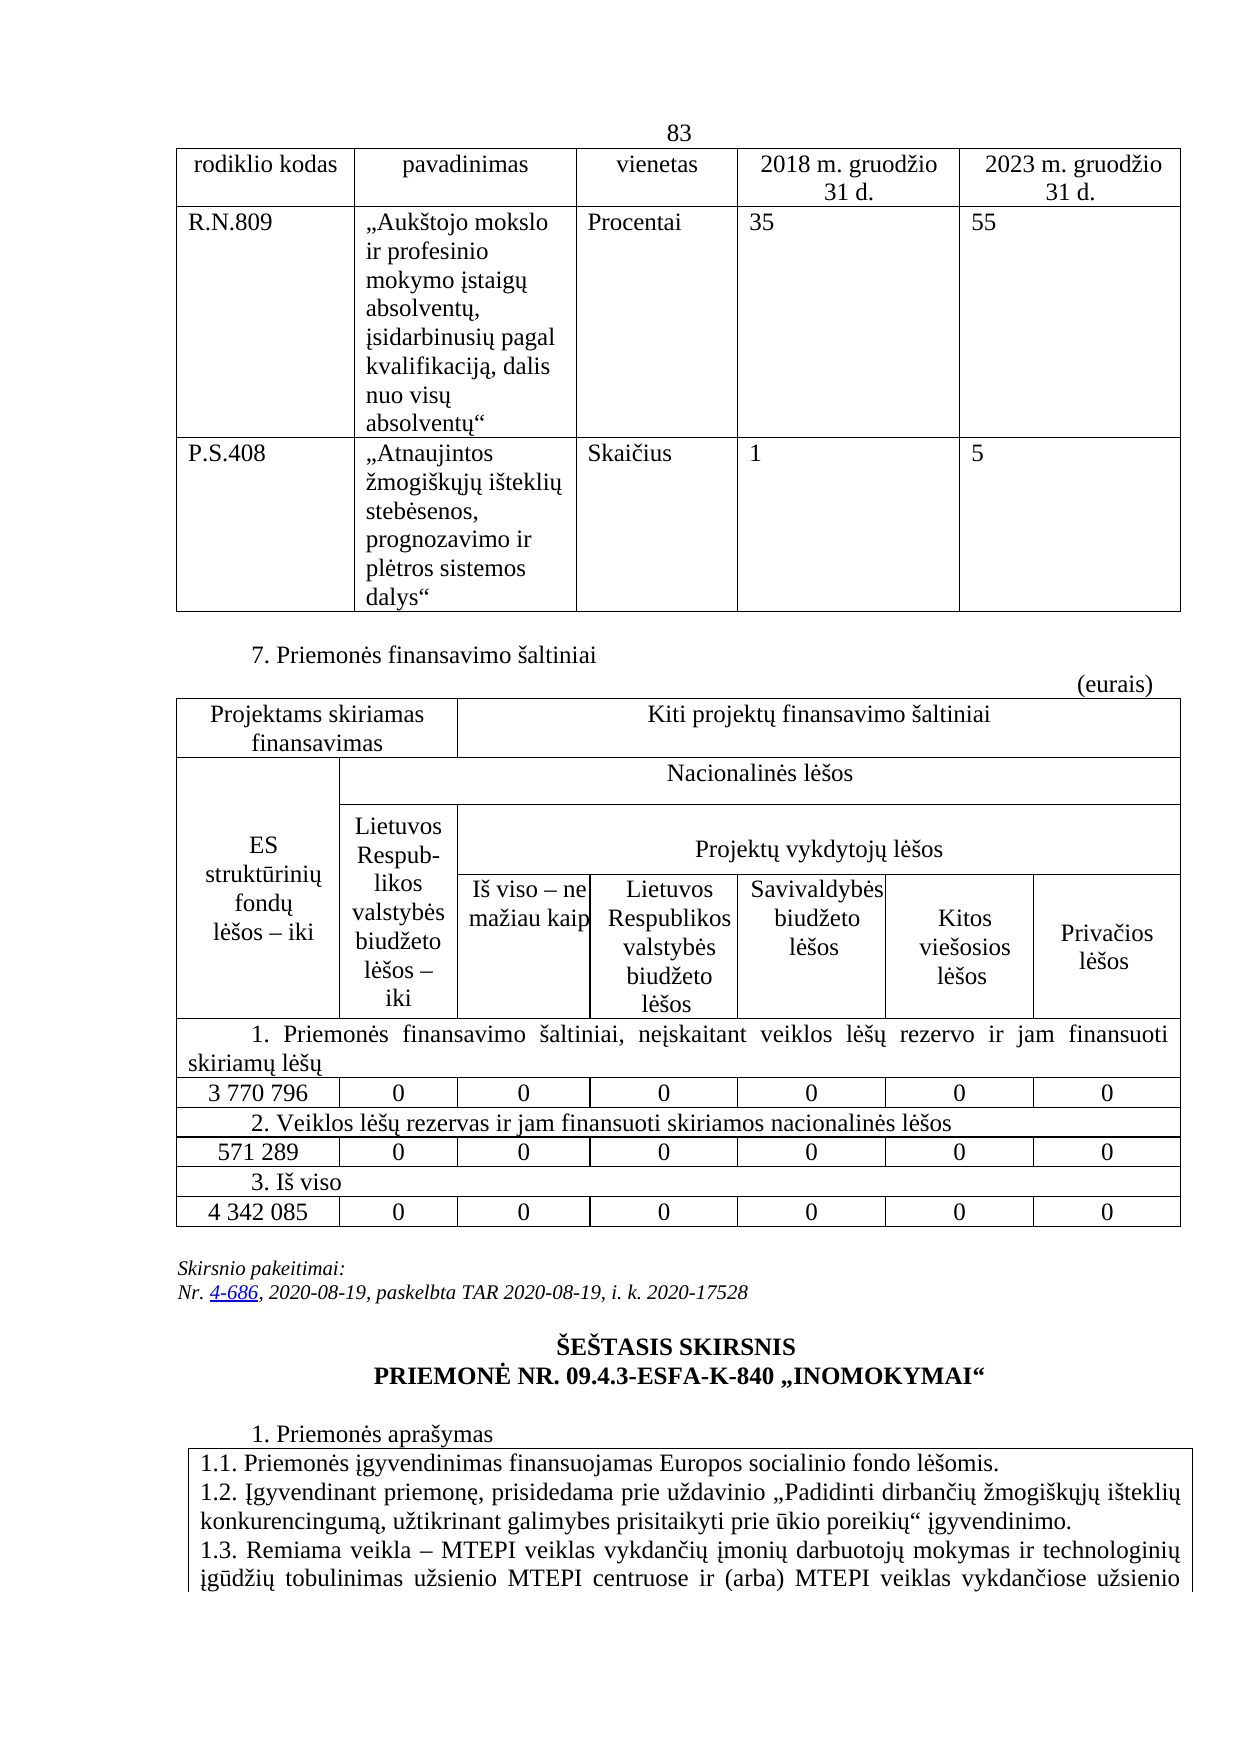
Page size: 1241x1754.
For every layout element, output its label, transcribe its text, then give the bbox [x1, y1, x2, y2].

table_cell Kitos viešosios lėšos [886, 875, 1033, 1018]
table_cell Savivaldybės biudžeto lėšos [738, 875, 885, 1018]
table_header rodiklio kodas [177, 149, 354, 206]
table_header Kiti projektų finansavimo šaltiniai [458, 699, 1180, 757]
table_cell 1 [738, 438, 959, 611]
table_cell 3 770 796 [177, 1078, 339, 1107]
table_cell 1.2. Įgyvendinant priemonę, prisidedama prie uždavinio „Padidinti dirbančių žmogiškųjų išteklių konkurencingumą, užtikrinant galimybes prisitaikyti prie ūkio poreikių“ įgyvendinimo. [189, 1477, 1192, 1535]
table_cell 0 [340, 1197, 457, 1226]
table_cell 1. Priemonės finansavimo šaltiniai, neįskaitant veiklos lėšų rezervo ir jam finansuoti skiriamų lėšų [177, 1019, 1180, 1077]
text 1. Priemonės aprašymas [177, 1419, 1181, 1447]
table_cell Procentai [577, 207, 737, 437]
table_cell Projektų vykdytojų lėšos [458, 805, 1180, 873]
table_cell 0 [458, 1138, 589, 1166]
table_header 1.1. Priemonės įgyvendinimas finansuojamas Europos socialinio fondo lėšomis. [189, 1449, 1192, 1477]
table_cell 1.3. Remiama veikla – MTEPI veiklas vykdančių įmonių darbuotojų mokymas ir technologinių įgūdžių tobulinimas užsienio MTEPI centruose ir (arba) MTEPI veiklas vykdančiose užsienio [189, 1535, 1192, 1592]
table_header vienetas [577, 149, 737, 206]
table_cell 0 [340, 1138, 457, 1166]
table_header 2023 m. gruodžio 31 d. [960, 149, 1180, 206]
table_cell R.N.809 [177, 207, 354, 437]
table_header 2018 m. gruodžio 31 d. [738, 149, 959, 206]
table_cell 571 289 [177, 1138, 339, 1166]
text Skirsnio pakeitimai: [177, 1256, 1181, 1280]
table_cell 0 [1034, 1138, 1180, 1166]
text ŠEŠTASIS SKIRSNIS [177, 1332, 1181, 1361]
table_cell 0 [591, 1138, 737, 1166]
table_cell „Atnaujintos žmogiškųjų išteklių stebėsenos, prognozavimo ir plėtros sistemos dalys“ [355, 438, 576, 611]
table_cell 0 [738, 1138, 885, 1166]
table_cell 0 [340, 1078, 457, 1107]
table_cell Iš viso – ne mažiau kaip [458, 875, 589, 1018]
table_header Projektams skiriamas finansavimas [177, 699, 457, 757]
table_cell 0 [738, 1078, 885, 1107]
table_cell Lietuvos Respublikos valstybės biudžeto lėšos [591, 875, 737, 1018]
table_header pavadinimas [355, 149, 576, 206]
table_cell 0 [591, 1078, 737, 1107]
table_cell 0 [1034, 1197, 1180, 1226]
table_cell 0 [886, 1197, 1033, 1226]
table_cell 3. Iš viso [177, 1167, 1180, 1196]
table_cell 4 342 085 [177, 1197, 339, 1226]
table_cell 35 [738, 207, 959, 437]
table_cell 0 [591, 1197, 737, 1226]
table_cell „Aukštojo mokslo ir profesinio mokymo įstaigų absolventų, įsidarbinusių pagal kvalifikaciją, dalis nuo visų absolventų“ [355, 207, 576, 437]
text (eurais) [177, 669, 1181, 698]
table_cell ES struktūrinių fondų lėšos – iki [177, 758, 339, 1018]
table_cell 0 [458, 1197, 589, 1226]
text Nr. 4-686, 2020-08-19, paskelbta TAR 2020-08-19, i. k. 2020-17528 [177, 1280, 1181, 1304]
table_cell 0 [886, 1078, 1033, 1107]
table_cell 55 [960, 207, 1180, 437]
text PRIEMONĖ NR. 09.4.3-ESFA-K-840 „inomokymai“ [177, 1361, 1181, 1390]
table_cell 0 [458, 1078, 589, 1107]
table_cell 0 [738, 1197, 885, 1226]
table_cell 2. Veiklos lėšų rezervas ir jam finansuoti skiriamos nacionalinės lėšos [177, 1108, 1180, 1136]
table_cell 0 [1034, 1078, 1180, 1107]
table_cell Privačios lėšos [1034, 875, 1180, 1018]
table_cell 0 [886, 1138, 1033, 1166]
table_cell Lietuvos Respub-likos valstybės biudžeto lėšos – iki [340, 805, 457, 1018]
table_cell 5 [960, 438, 1180, 611]
table_cell Skaičius [577, 438, 737, 611]
table_cell Nacionalinės lėšos [340, 758, 1180, 804]
table_cell P.S.408 [177, 438, 354, 611]
text 7. Priemonės finansavimo šaltiniai [177, 641, 1181, 669]
